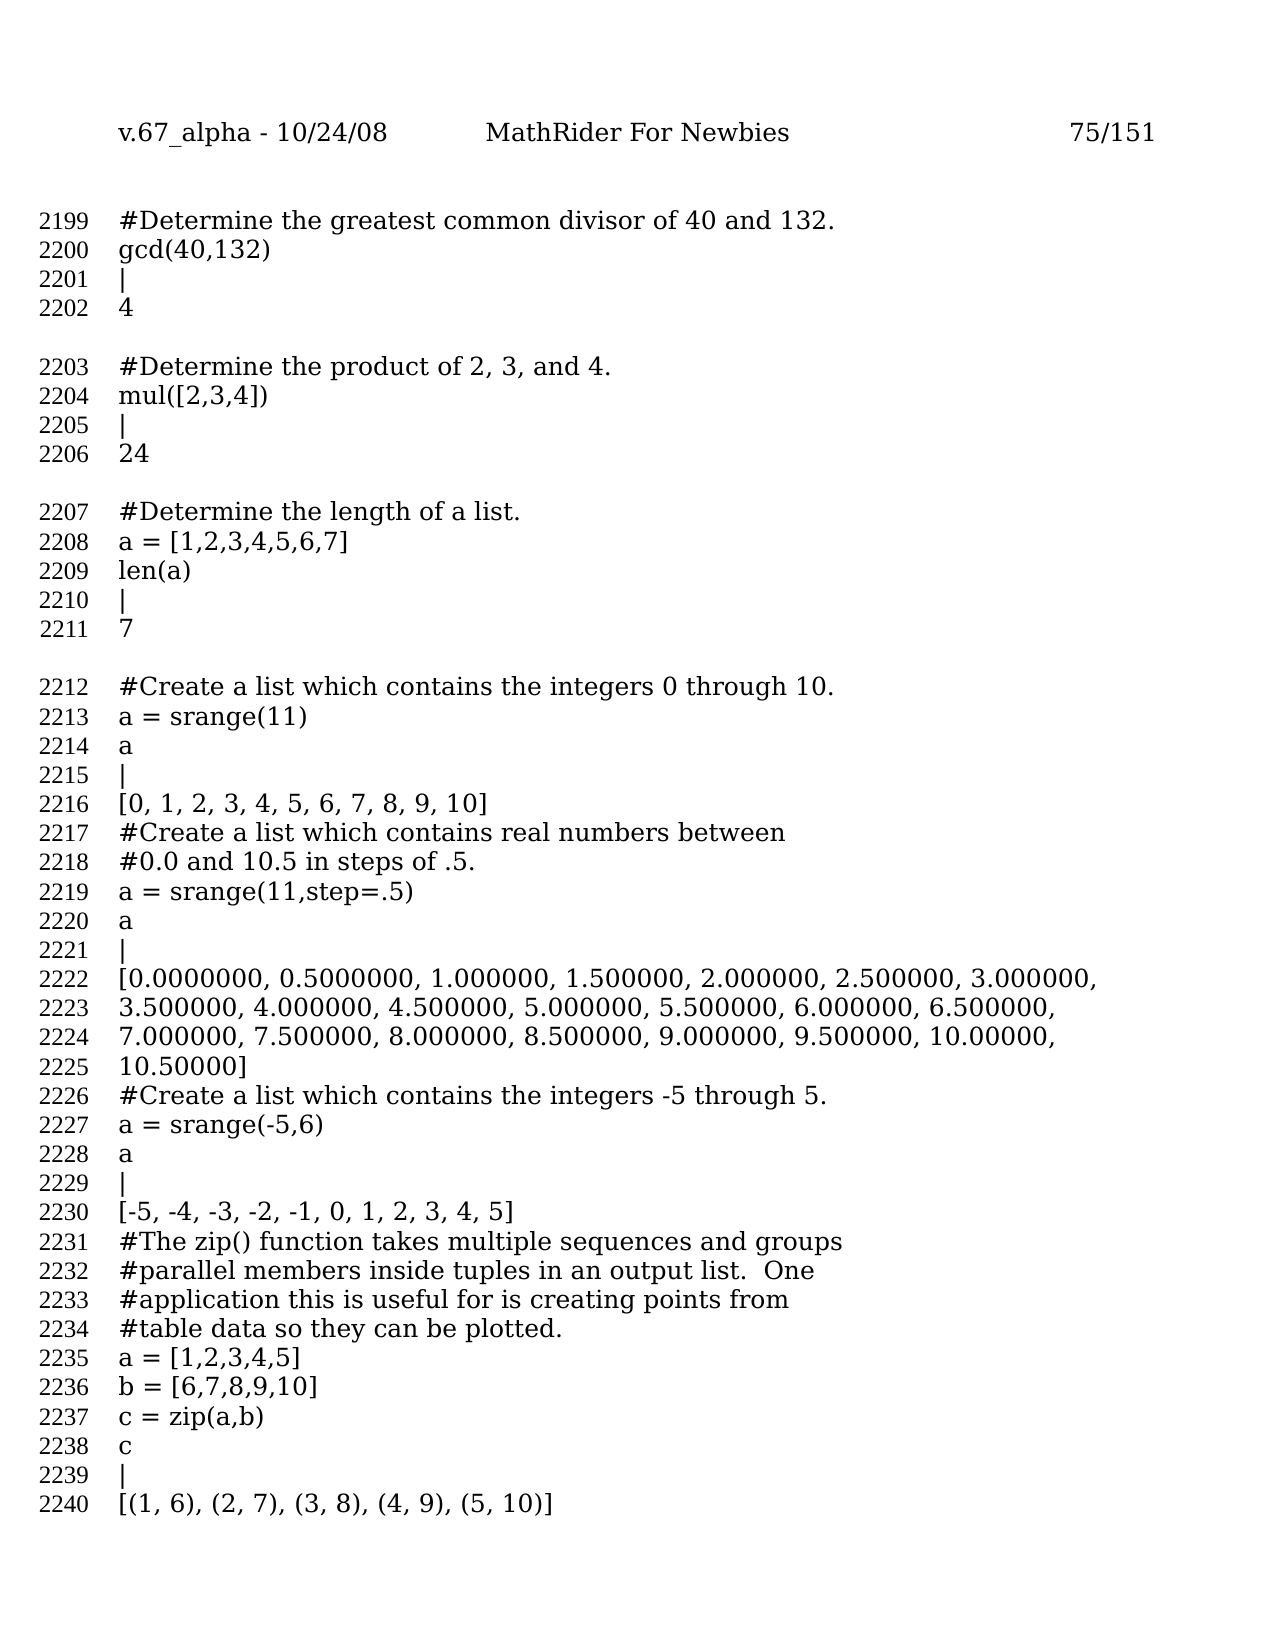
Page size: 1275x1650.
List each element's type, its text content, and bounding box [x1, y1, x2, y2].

text c = zip(a,b) [118, 1402, 1157, 1431]
text 7 [118, 614, 1157, 643]
text a = srange(-5,6) [118, 1110, 1157, 1139]
text | [118, 1168, 1157, 1198]
text #Determine the greatest common divisor of 40 and 132. [118, 206, 1157, 235]
text a = [1,2,3,4,5,6,7] [118, 527, 1157, 556]
text b = [6,7,8,9,10] [118, 1373, 1157, 1402]
text | [118, 760, 1157, 789]
text a [118, 1139, 1157, 1168]
text [0, 1, 2, 3, 4, 5, 6, 7, 8, 9, 10] [118, 789, 1157, 818]
text #table data so they can be plotted. [118, 1314, 1157, 1343]
text len(a) [118, 556, 1157, 585]
text | [118, 585, 1157, 614]
text | [118, 264, 1157, 293]
text [(1, 6), (2, 7), (3, 8), (4, 9), (5, 10)] [118, 1489, 1157, 1518]
text [0.0000000, 0.5000000, 1.000000, 1.500000, 2.000000, 2.500000, 3.000000, 3.500000, 4.000000, 4.500000, 5.000000, 5.500000, 6.000000, 6.500000, 7.000000, 7.500000, 8.000000, 8.500000, 9.000000, 9.500000, 10.00000, 10.50000] [118, 964, 1157, 1081]
text #parallel members inside tuples in an output list. One [118, 1256, 1157, 1285]
text #Determine the product of 2, 3, and 4. [118, 352, 1157, 381]
text a [118, 731, 1157, 760]
text c [118, 1431, 1157, 1460]
text a = srange(11) [118, 702, 1157, 731]
text #The zip() function takes multiple sequences and groups [118, 1227, 1157, 1256]
text a = [1,2,3,4,5] [118, 1343, 1157, 1373]
text #Determine the length of a list. [118, 498, 1157, 527]
text #0.0 and 10.5 in steps of .5. [118, 848, 1157, 877]
text | [118, 935, 1157, 964]
text #application this is useful for is creating points from [118, 1285, 1157, 1314]
text 4 [118, 293, 1157, 323]
text #Create a list which contains the integers 0 through 10. [118, 673, 1157, 702]
text mul([2,3,4]) [118, 381, 1157, 410]
text #Create a list which contains the integers -5 through 5. [118, 1081, 1157, 1110]
text gcd(40,132) [118, 235, 1157, 264]
text [-5, -4, -3, -2, -1, 0, 1, 2, 3, 4, 5] [118, 1198, 1157, 1227]
text | [118, 410, 1157, 439]
text #Create a list which contains real numbers between [118, 818, 1157, 848]
text 24 [118, 439, 1157, 468]
text a = srange(11,step=.5) [118, 877, 1157, 906]
text a [118, 906, 1157, 935]
text | [118, 1460, 1157, 1489]
